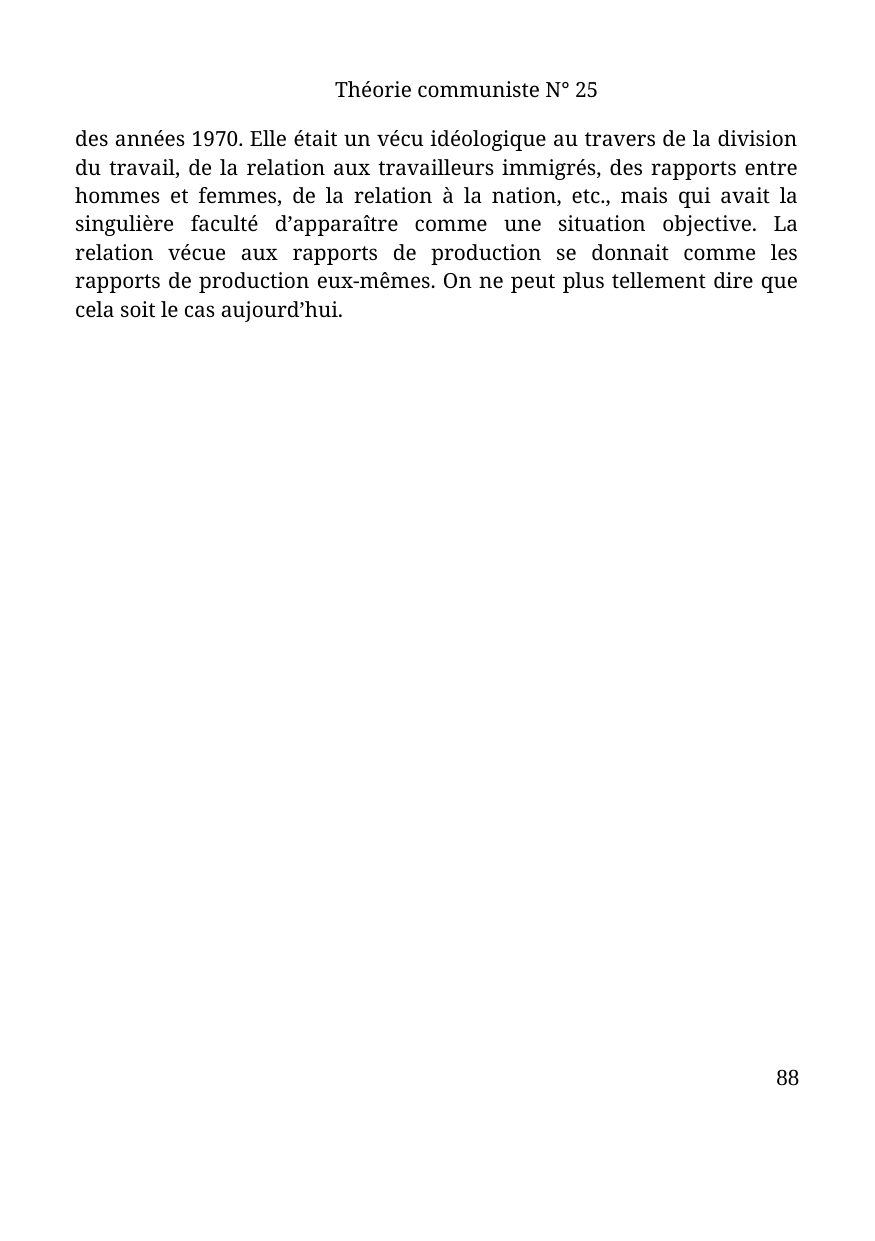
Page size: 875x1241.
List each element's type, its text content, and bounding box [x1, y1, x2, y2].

text des années 1970. Elle était un vécu idéologique au travers de la division du travail, de la relation aux travailleurs immigrés, des rapports entre hommes et femmes, de la relation à la nation, etc., mais qui avait la singulière faculté d’apparaître comme une situation objective. La relation vécue aux rapports de production se donnait comme les rapports de production eux-mêmes. On ne peut plus tellement dire que cela soit le cas aujourd’hui. [75, 124, 799, 323]
